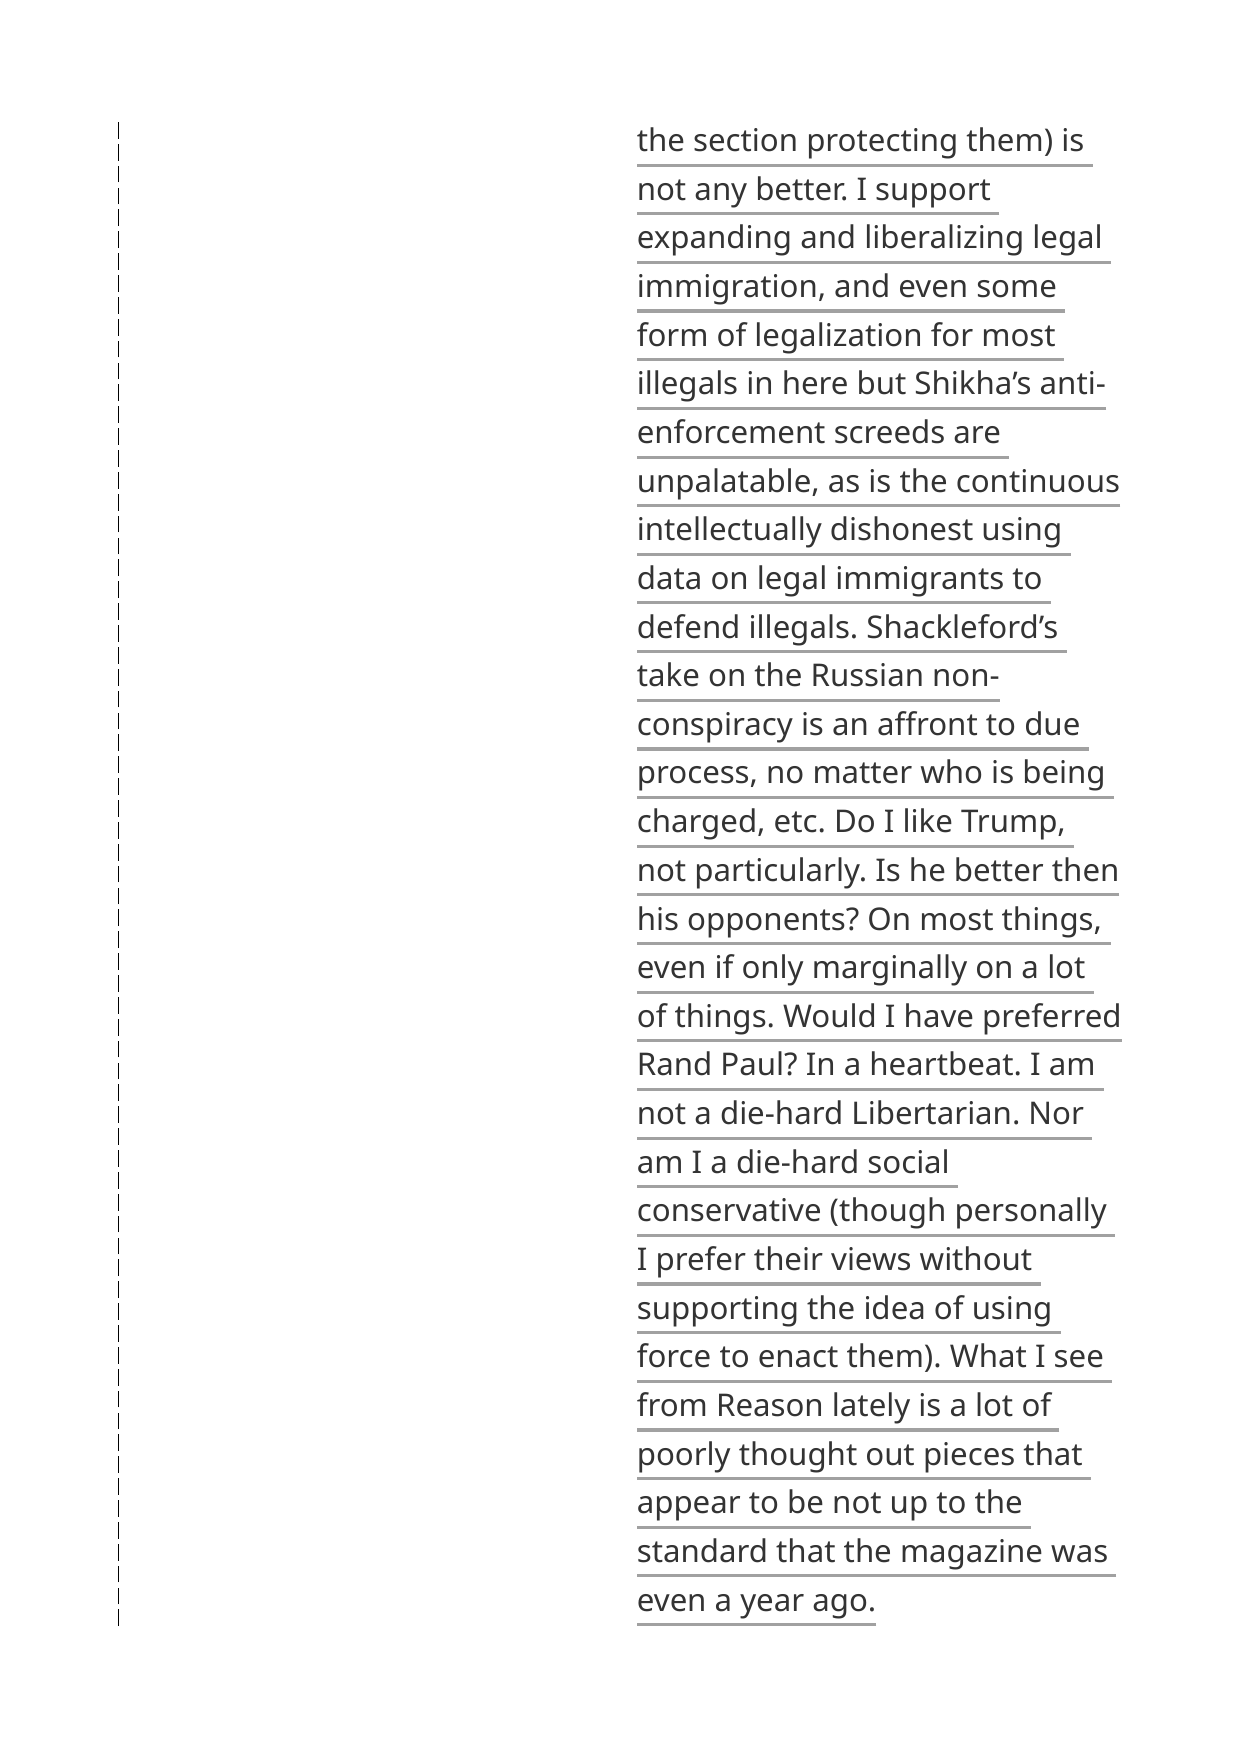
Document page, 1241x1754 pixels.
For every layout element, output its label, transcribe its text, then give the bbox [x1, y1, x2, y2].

list the section protecting them) is not any better. I support expanding and liberalizing legal immigration, and even some form of legalization for most illegals in here but Shikha’s anti-enforcement screeds are unpalatable, as is the continuous intellectually dishonest using data on legal immigrants to defend illegals. Shackleford’s take on the Russian non-conspiracy is an affront to due process, no matter who is being charged, etc. Do I like Trump, not particularly. Is he better then his opponents? On most things, even if only marginally on a lot of things. Would I have preferred Rand Paul? In a heartbeat. I am not a die-hard Libertarian. Nor am I a die-hard social conservative (though personally I prefer their views without supporting the idea of using force to enact them). What I see from Reason lately is a lot of poorly thought out pieces that appear to be not up to the standard that the magazine was even a year ago. [118, 118, 1122, 1626]
